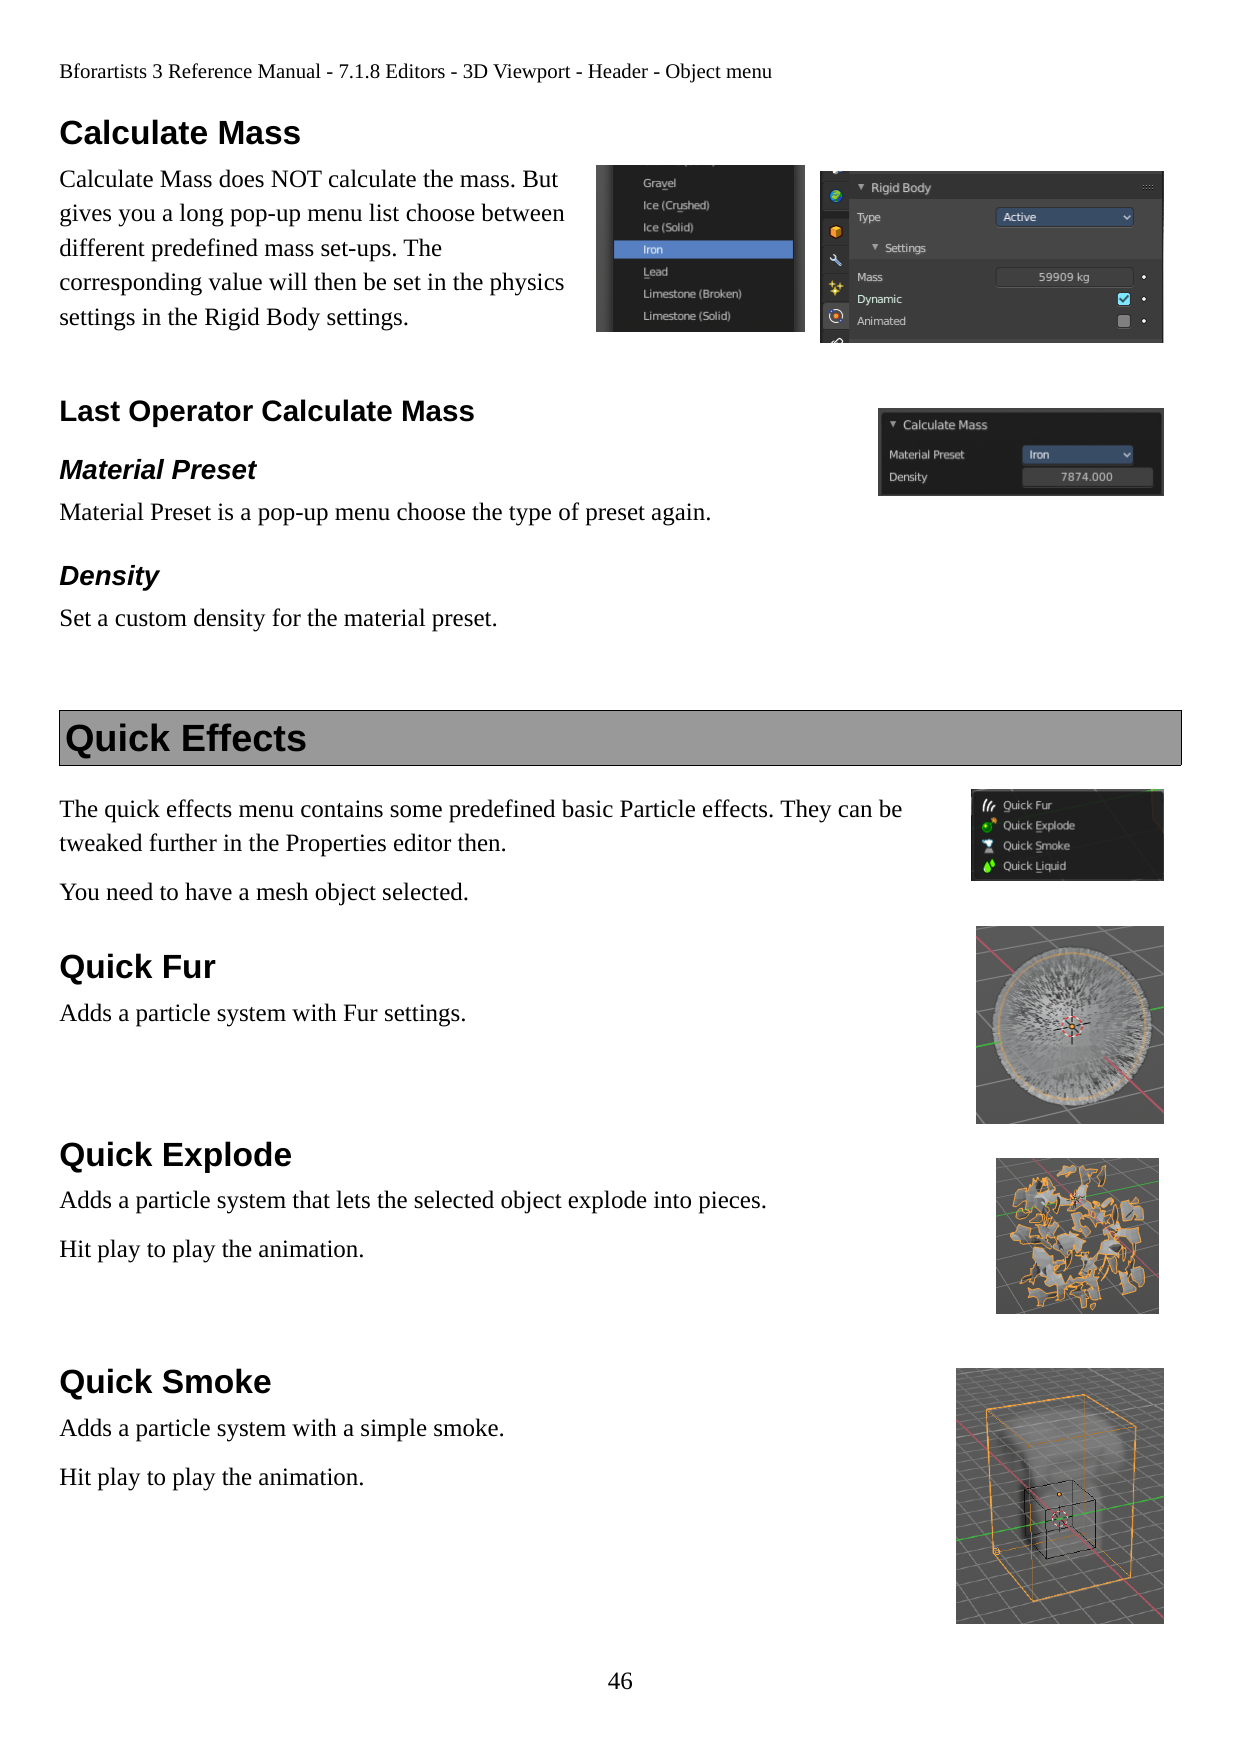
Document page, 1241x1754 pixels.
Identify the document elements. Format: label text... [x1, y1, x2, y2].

subtitle [1164, 947, 1181, 986]
picture [996, 1158, 1159, 1314]
picture [956, 1368, 1164, 1624]
table_header Quick Effects [60, 711, 1181, 765]
picture [820, 171, 1164, 343]
text Material Preset is a pop-up menu choose the type of preset again. [59, 497, 1181, 526]
text Adds a particle system that lets the selected object explode into pieces. [59, 1186, 996, 1214]
picture [596, 165, 805, 332]
text Hit play to play the animation. [59, 1462, 956, 1491]
text Calculate Mass does NOT calculate the mass. But gives you a long pop-up menu list choose between different predefined mass set-ups. The corresponding value will then be set in the physics settings in the Rigid Body settings. [59, 164, 1181, 330]
picture [976, 926, 1164, 1124]
picture [971, 789, 1164, 881]
text The quick effects menu contains some predefined basic Particle effects. They can be tweaked further in the Properties editor then. [59, 794, 971, 857]
subtitle Material Preset [59, 453, 878, 485]
subtitle Quick Fur [59, 947, 976, 986]
text Adds a particle system with a simple smoke. [59, 1413, 956, 1442]
text Adds a particle system with Fur settings. [59, 998, 976, 1027]
text [1159, 1234, 1181, 1263]
subtitle Last Operator Calculate Mass [59, 394, 1181, 428]
text Set a custom density for the material preset. [59, 603, 1181, 632]
text You need to have a mesh object selected. [59, 877, 1181, 906]
text Hit play to play the animation. [59, 1234, 996, 1263]
subtitle Density [59, 559, 1181, 591]
picture [878, 408, 1164, 496]
subtitle Quick Smoke [59, 1362, 1181, 1401]
subtitle Quick Explode [59, 1134, 1181, 1173]
subtitle [1164, 453, 1181, 485]
subtitle Calculate Mass [59, 113, 1181, 151]
